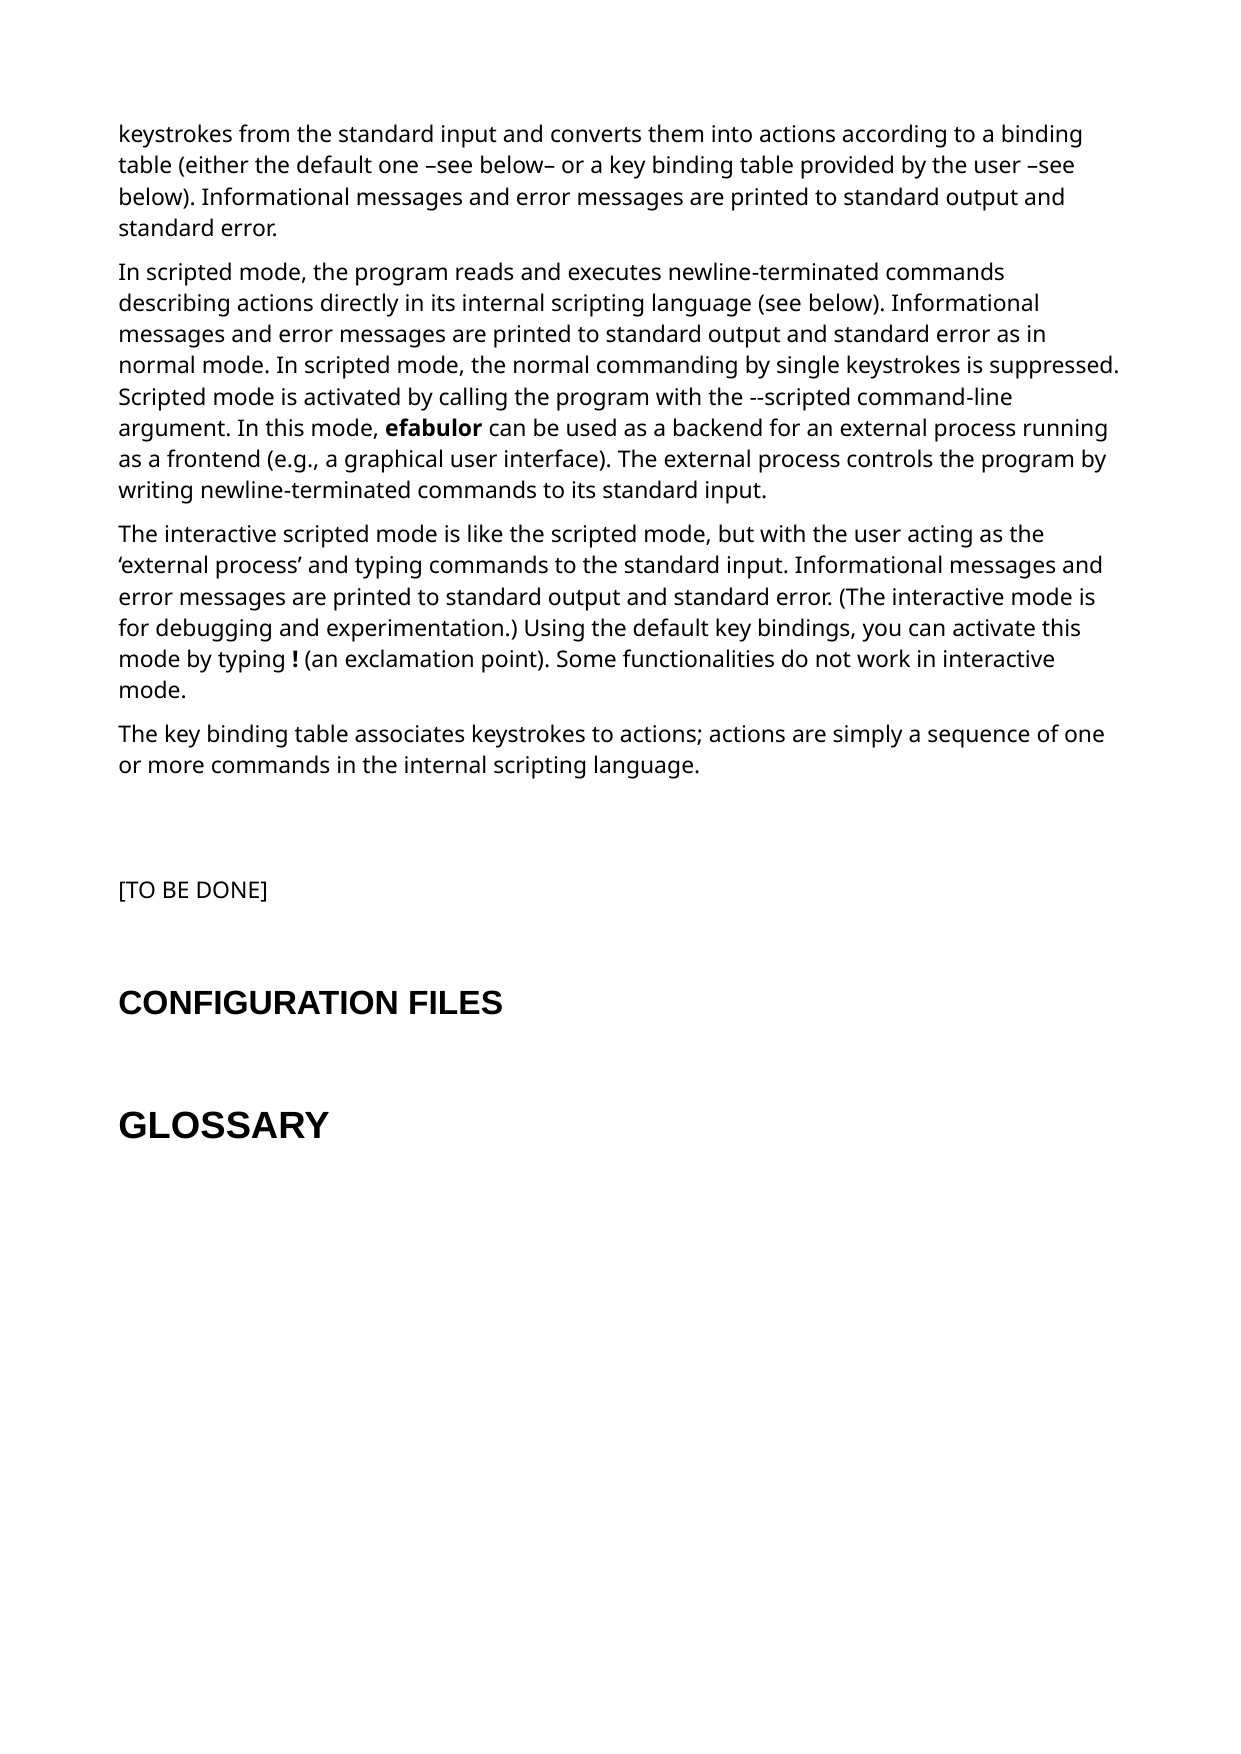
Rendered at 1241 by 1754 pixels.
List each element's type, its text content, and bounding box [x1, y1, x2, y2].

text The key binding table associates keystrokes to actions; actions are simply a sequence of one or more commands in the internal scripting language. [118, 718, 1122, 781]
text The interactive scripted mode is like the scripted mode, but with the user acting as the ‘external process’ and typing commands to the standard input. Informational messages and error messages are printed to standard output and standard error. (The interactive mode is for debugging and experimentation.) Using the default key bindings, you can activate this mode by typing ! (an exclamation point). Some functionalities do not work in interactive mode. [118, 518, 1122, 706]
text [TO BE DONE] [118, 874, 1122, 906]
subtitle GLOSSARY [118, 1102, 1122, 1146]
subtitle CONFIGURATION FILES [118, 983, 1122, 1021]
text keystrokes from the standard input and converts them into actions according to a binding table (either the default one –see below– or a key binding table provided by the user –see below). Informational messages and error messages are printed to standard output and standard error. [118, 118, 1122, 243]
text In scripted mode, the program reads and executes newline‑terminated commands describing actions directly in its internal scripting language (see below). Informational messages and error messages are printed to standard output and standard error as in normal mode. In scripted mode, the normal commanding by single keystrokes is suppressed. Scripted mode is activated by calling the program with the --scripted command‑line argument. In this mode, efabulor can be used as a backend for an external process running as a frontend (e.g., a graphical user interface). The external process controls the program by writing newline‑terminated commands to its standard input. [118, 256, 1122, 506]
